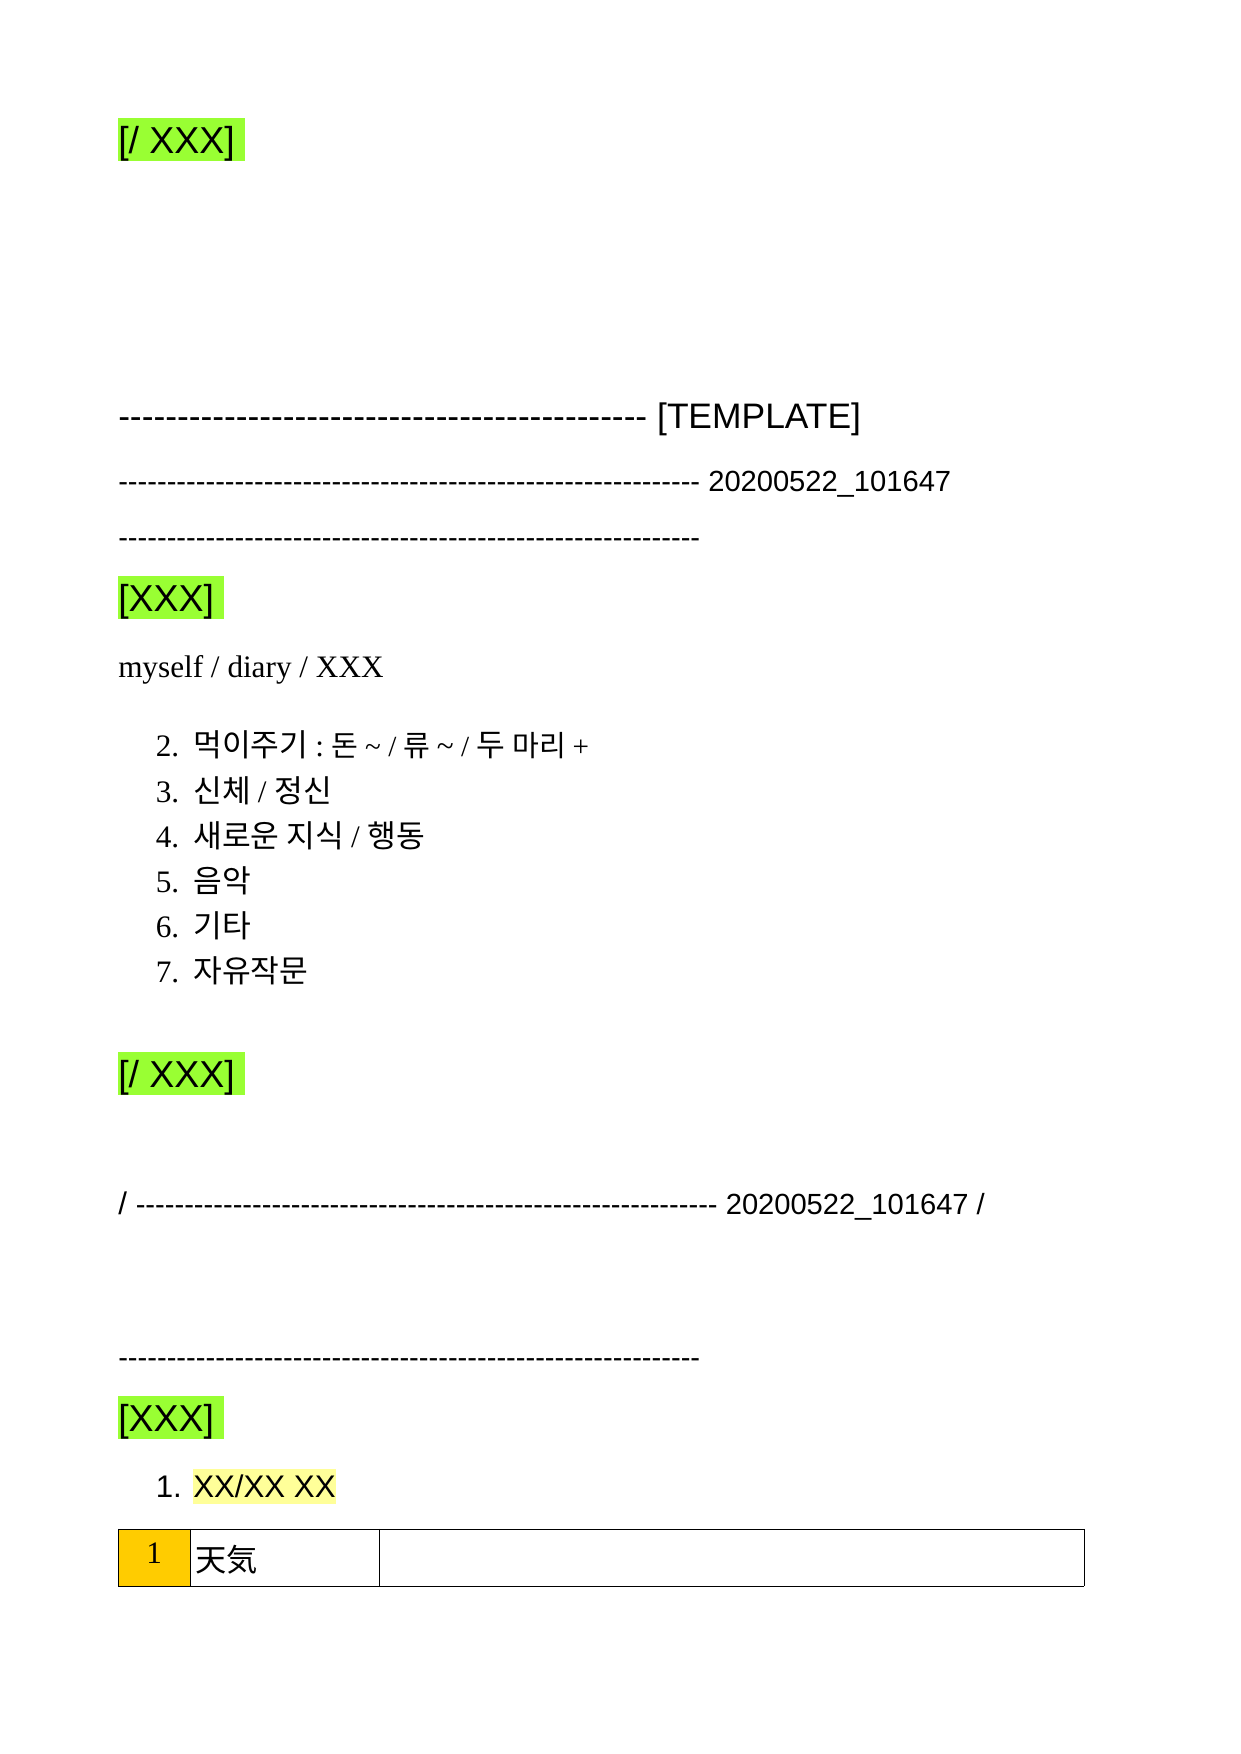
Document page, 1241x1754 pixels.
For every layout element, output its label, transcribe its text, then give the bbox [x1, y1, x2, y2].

table_header 1 [119, 1530, 190, 1586]
text [/ XXX] [118, 118, 1122, 161]
text [XXX] [118, 1396, 1122, 1439]
text ------------------------------------------------------------ 20200522_101647 [118, 464, 1122, 497]
list 신체 / 정신 [156, 766, 1122, 811]
text [XXX] [118, 576, 1122, 619]
table_header [380, 1530, 1084, 1586]
list 자유작문 [156, 947, 1122, 992]
text [/ XXX] [118, 1052, 1122, 1095]
table_header 天気 [191, 1530, 379, 1586]
list 새로운 지식 / 행동 [156, 811, 1122, 856]
list XX/XX XX [156, 1468, 1122, 1504]
text ------------------------------------------------------------ [118, 520, 1122, 554]
text ------------------------------------------------------------ [118, 1340, 1122, 1373]
list 기타 [156, 901, 1122, 947]
list 음악 [156, 856, 1122, 901]
text --------------------------------------------- [TEMPLATE] [118, 396, 1122, 436]
list 먹이주기 : 돈 ~ / 류 ~ / 두 마리 + [156, 721, 1122, 766]
text myself / diary / XXX [118, 649, 1122, 685]
text / ------------------------------------------------------------ 20200522_101647 / [118, 1185, 1122, 1221]
